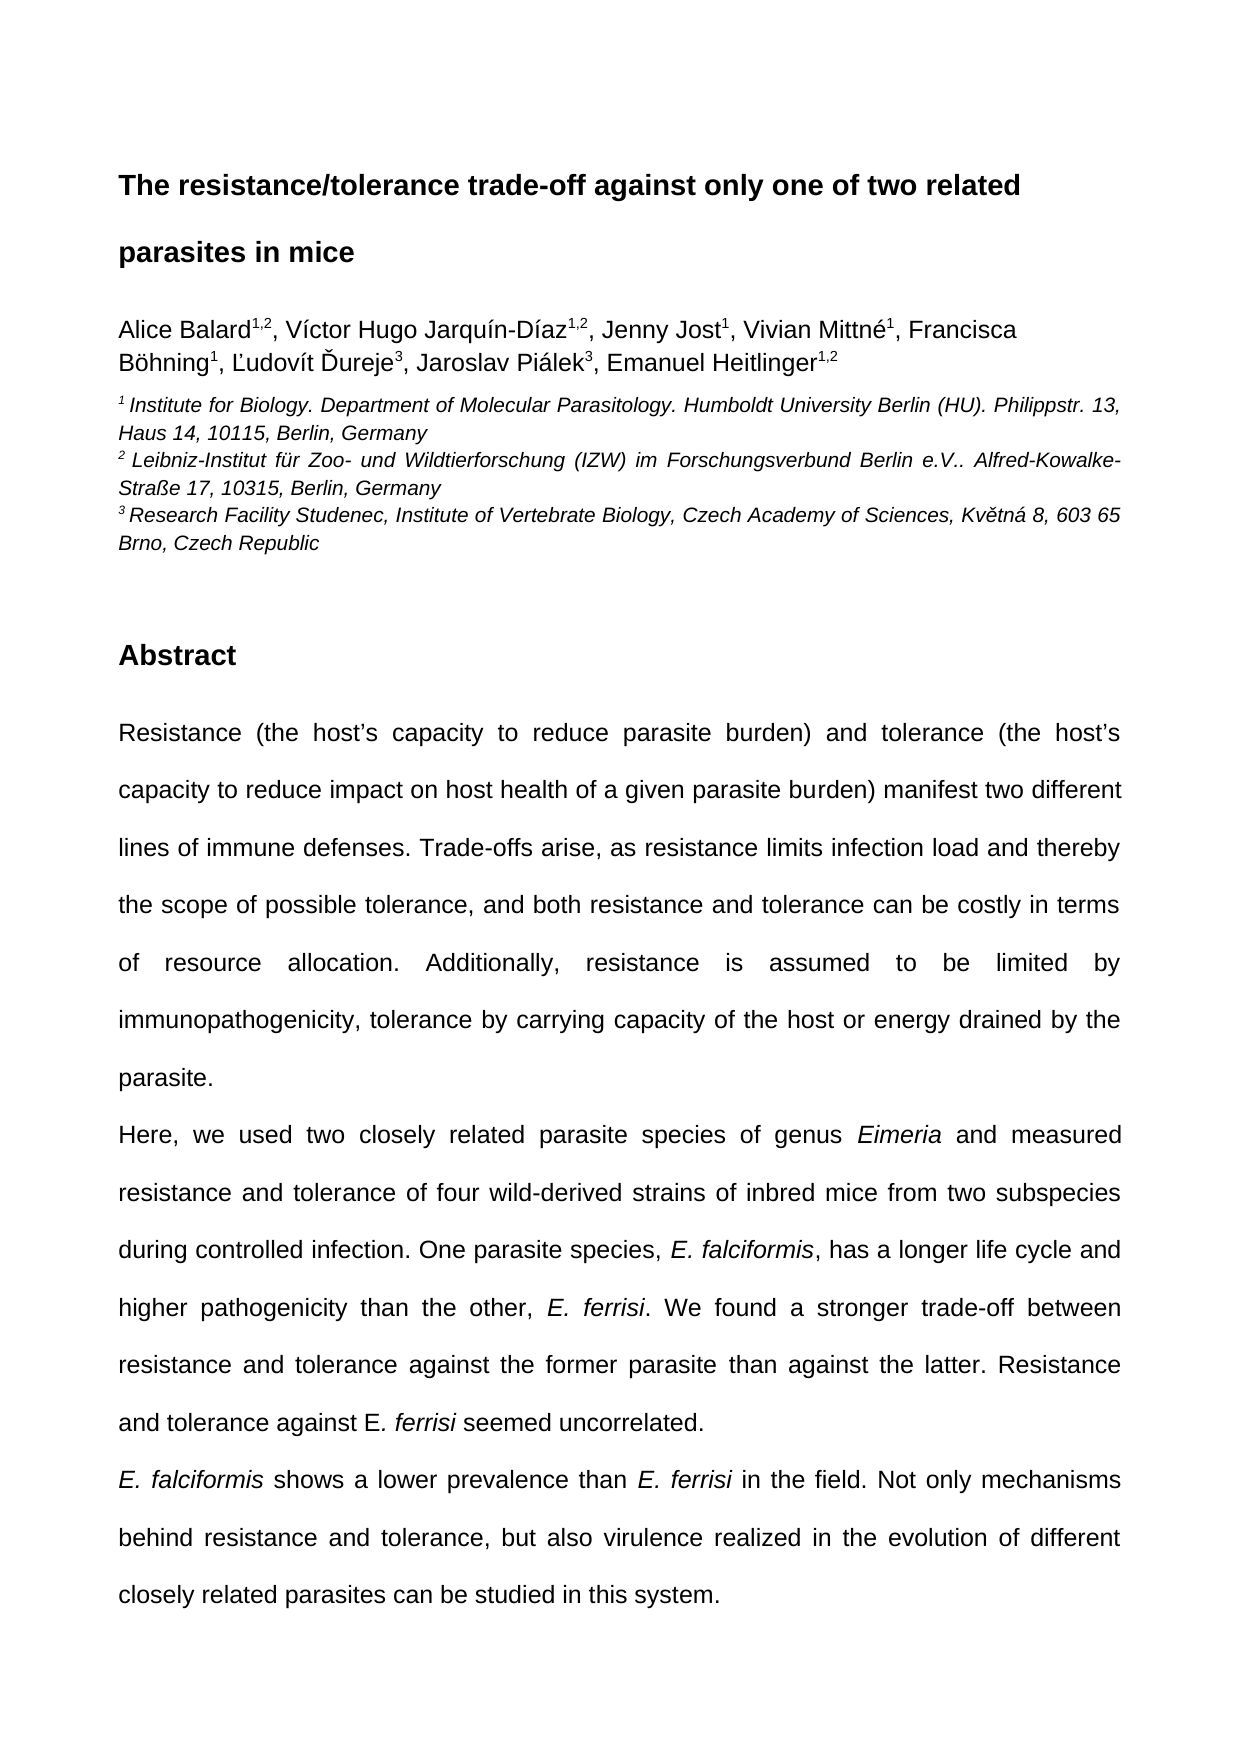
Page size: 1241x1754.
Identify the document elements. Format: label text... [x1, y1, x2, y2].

subtitle The resistance/tolerance trade-off against only one of two related parasites in mice [118, 168, 1122, 269]
subtitle Abstract [118, 638, 1122, 671]
text 1 Institute for Biology. Department of Molecular Parasitology. Humboldt University Berlin (HU). Philippstr. 13, Haus 14, 10115, Berlin, Germany [118, 393, 1122, 445]
text 2 Leibniz-Institut für Zoo- und Wildtierforschung (IZW) im Forschungsverbund Berlin e.V.. Alfred-Kowalke-Straße 17, 10315, Berlin, Germany [118, 448, 1122, 500]
text E. falciformis shows a lower prevalence than E. ferrisi in the field. Not only mechanisms behind resistance and tolerance, but also virulence realized in the evolution of different closely related parasites can be studied in this system. [118, 1465, 1122, 1609]
text Here, we used two closely related parasite species of genus Eimeria and measured resistance and tolerance of four wild-derived strains of inbred mice from two subspecies during controlled infection. One parasite species, E. falciformis, has a longer life cycle and higher pathogenicity than the other, E. ferrisi. We found a stronger trade-off between resistance and tolerance against the former parasite than against the latter. Resistance and tolerance against E. ferrisi seemed uncorrelated. [118, 1120, 1122, 1436]
text Resistance (the host’s capacity to reduce parasite burden) and tolerance (the host’s capacity to reduce impact on host health of a given parasite burden) manifest two different lines of immune defenses. Trade-offs arise, as resistance limits infection load and thereby the scope of possible tolerance, and both resistance and tolerance can be costly in terms of resource allocation. Additionally, resistance is assumed to be limited by immunopathogenicity, tolerance by carrying capacity of the host or energy drained by the parasite. [118, 717, 1122, 1091]
text 3 Research Facility Studenec, Institute of Vertebrate Biology, Czech Academy of Sciences, Květná 8, 603 65 Brno, Czech Republic [118, 503, 1122, 555]
subtitle Alice Balard1,2, Víctor Hugo Jarquín-Díaz1,2, Jenny Jost1, Vivian Mittné1, Francisca Böhning1, Ľudovít Ďureje3, Jaroslav Piálek3, Emanuel Heitlinger1,2 [118, 315, 1122, 377]
